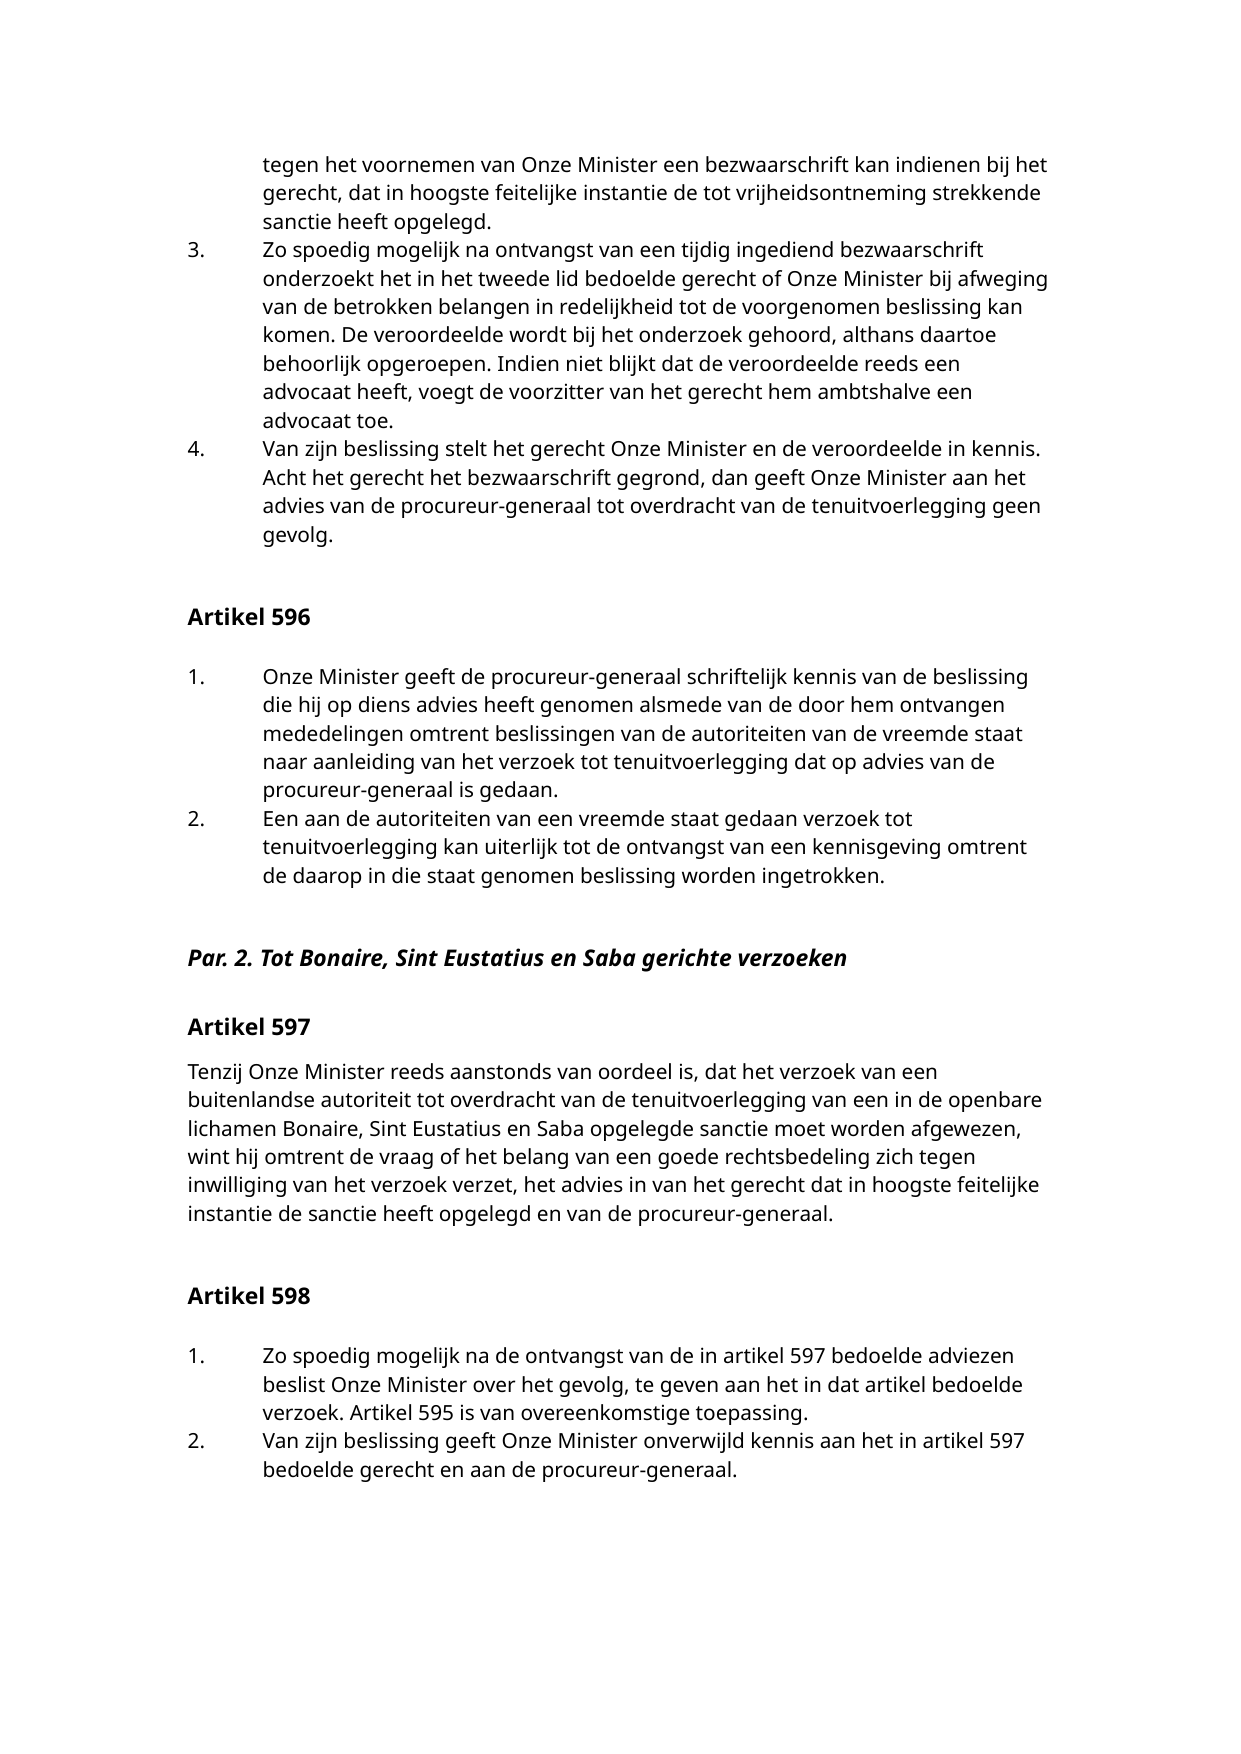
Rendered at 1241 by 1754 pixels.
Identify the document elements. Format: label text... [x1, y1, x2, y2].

list Van zijn beslissing geeft Onze Minister onverwijld kennis aan het in artikel 597 bedoelde gerecht en aan de procureur-generaal. [187, 1427, 1053, 1483]
list tegen het voornemen van Onze Minister een bezwaarschrift kan indienen bij het gerecht, dat in hoogste feitelijke instantie de tot vrijheidsontneming strekkende sanctie heeft opgelegd. [187, 150, 1053, 235]
list Onze Minister geeft de procureur-generaal schriftelijk kennis van de beslissing die hij op diens advies heeft genomen alsmede van de door hem ontvangen mededelingen omtrent beslissingen van de autoriteiten van de vreemde staat naar aanleiding van het verzoek tot tenuitvoerlegging dat op advies van de procureur-generaal is gedaan. [187, 662, 1053, 804]
subtitle Artikel 597 [187, 1011, 1053, 1042]
subtitle Artikel 596 [187, 601, 1053, 632]
subtitle Artikel 598 [187, 1280, 1053, 1311]
text Tenzij Onze Minister reeds aanstonds van oordeel is, dat het verzoek van een buitenlandse autoriteit tot overdracht van de tenuitvoerlegging van een in de openbare lichamen Bonaire, Sint Eustatius en Saba opgelegde sanctie moet worden afgewezen, wint hij omtrent de vraag of het belang van een goede rechtsbedeling zich tegen inwilliging van het verzoek verzet, het advies in van het gerecht dat in hoogste feitelijke instantie de sanctie heeft opgelegd en van de procureur-generaal. [187, 1057, 1053, 1227]
subtitle Par. 2. Tot Bonaire, Sint Eustatius en Saba gerichte verzoeken [187, 942, 1053, 973]
list Zo spoedig mogelijk na de ontvangst van de in artikel 597 bedoelde adviezen beslist Onze Minister over het gevolg, te geven aan het in dat artikel bedoelde verzoek. Artikel 595 is van overeenkomstige toepassing. [187, 1341, 1053, 1427]
list Van zijn beslissing stelt het gerecht Onze Minister en de veroordeelde in kennis. Acht het gerecht het bezwaarschrift gegrond, dan geeft Onze Minister aan het advies van de procureur-generaal tot overdracht van de tenuitvoerlegging geen gevolg. [187, 434, 1053, 548]
list Zo spoedig mogelijk na ontvangst van een tijdig ingediend bezwaarschrift onderzoekt het in het tweede lid bedoelde gerecht of Onze Minister bij afweging van de betrokken belangen in redelijkheid tot de voorgenomen beslissing kan komen. De veroordeelde wordt bij het onderzoek gehoord, althans daartoe behoorlijk opgeroepen. Indien niet blijkt dat de veroordeelde reeds een advocaat heeft, voegt de voorzitter van het gerecht hem ambtshalve een advocaat toe. [187, 235, 1053, 434]
list Een aan de autoriteiten van een vreemde staat gedaan verzoek tot tenuitvoerlegging kan uiterlijk tot de ontvangst van een kennisgeving omtrent de daarop in die staat genomen beslissing worden ingetrokken. [187, 804, 1053, 889]
